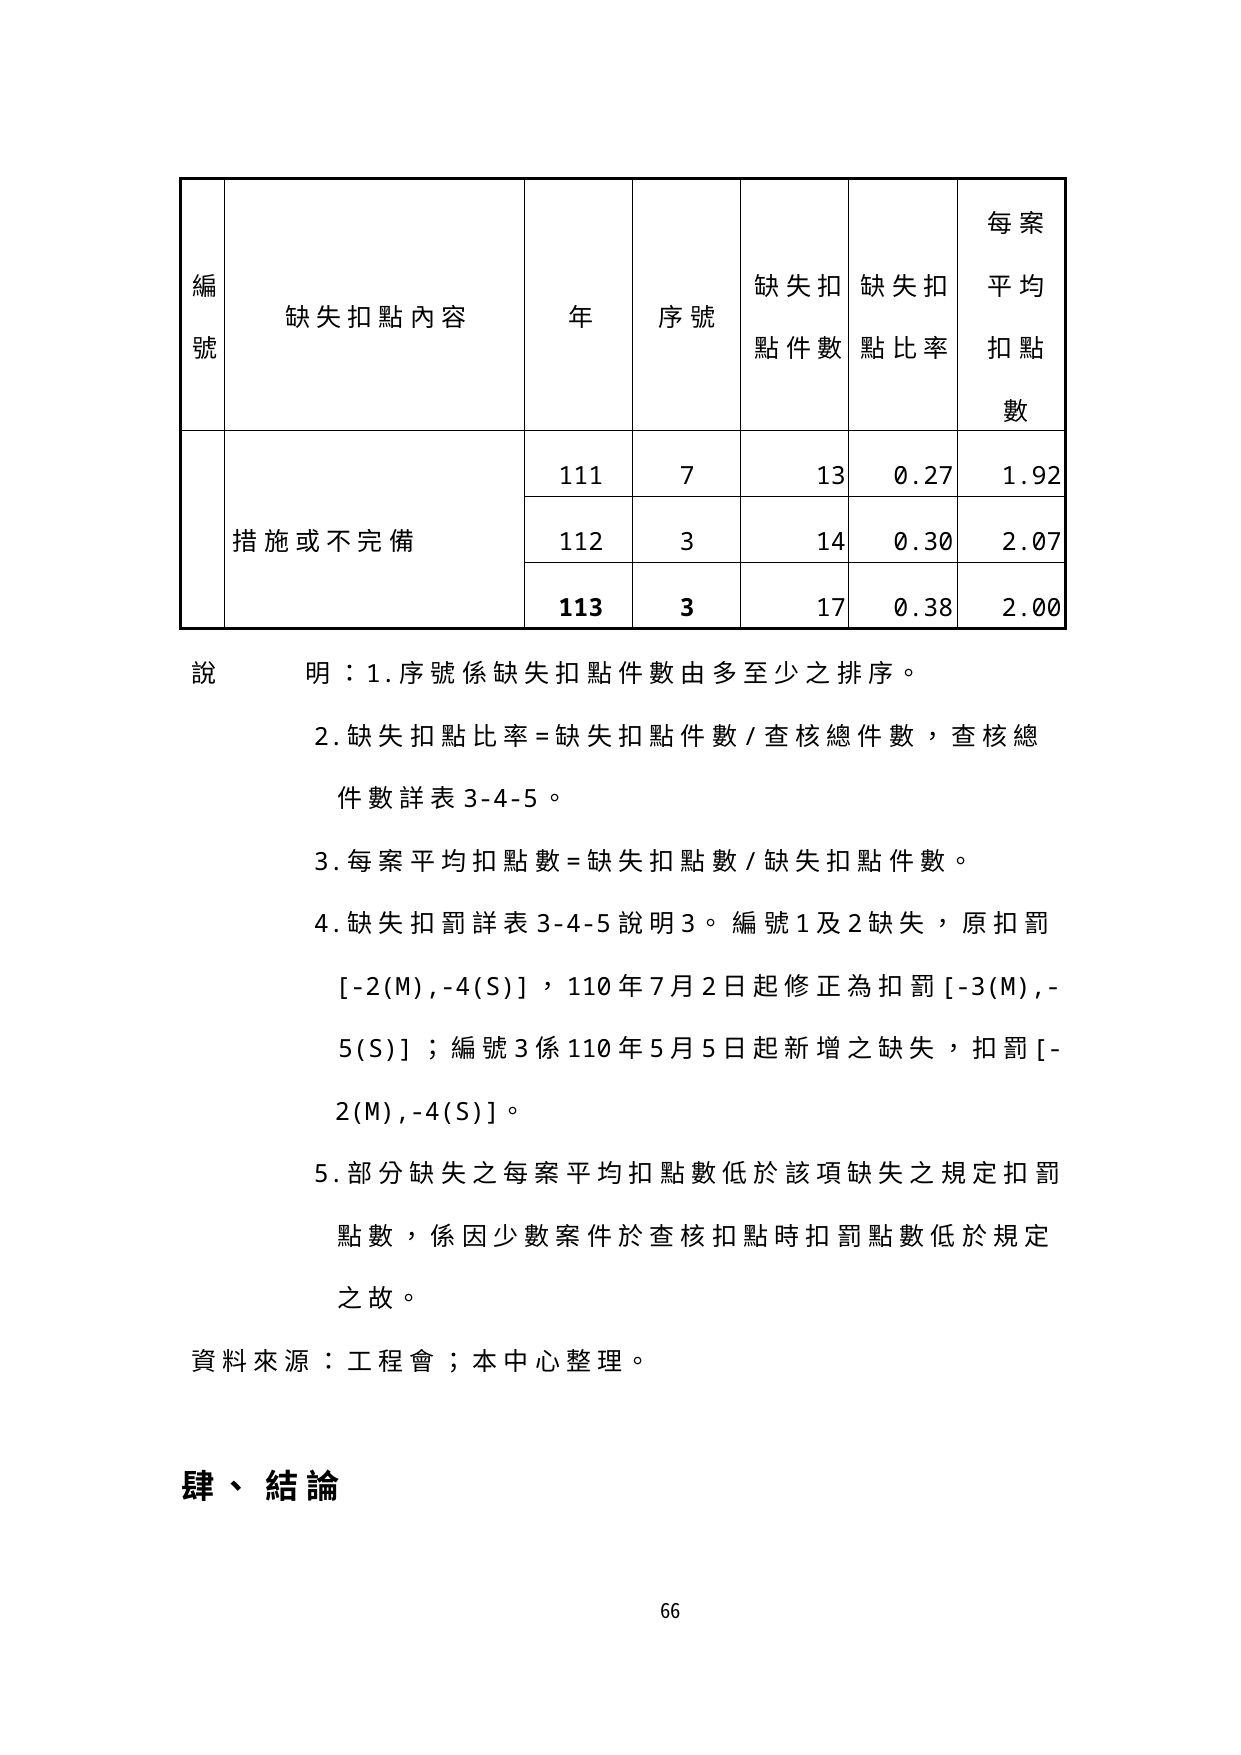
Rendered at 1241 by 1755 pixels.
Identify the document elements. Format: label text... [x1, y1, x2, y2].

table_cell 1.92 [958, 431, 1064, 496]
table_cell 0.27 [849, 431, 957, 496]
text 2.缺失扣點比率=缺失扣點件數/查核總件數，查核總件數詳表3-4-5。 [304, 693, 1063, 818]
table_header 缺失扣點內容 [225, 180, 524, 430]
table_header 缺失扣點件數 [741, 180, 848, 430]
table_cell [182, 431, 224, 627]
table_cell 2.00 [958, 563, 1064, 627]
table_header 編號 [182, 180, 224, 430]
text 4.缺失扣罰詳表3-4-5說明3。編號1及2缺失，原扣罰[-2(M),-4(S)]，110年7月2日起修正為扣罰[-3(M),-5(S)]；編號3係110年5月5日起新增之缺失，扣罰[-2(M),-4(S)]。 [303, 880, 1063, 1130]
table_cell 措施或不完備 [225, 431, 524, 627]
text 資料來源：工程會；本中心整理。 [180, 1318, 1063, 1380]
table_cell 13 [741, 431, 848, 496]
table_header 每案平均扣點數 [958, 180, 1064, 430]
table_cell 0.30 [849, 497, 957, 562]
table_cell 113 [525, 563, 632, 627]
text 3.每案平均扣點數=缺失扣點數/缺失扣點件數。 [300, 818, 1063, 880]
text 肆、結論 [177, 1443, 1063, 1505]
table_cell 3 [633, 497, 740, 562]
table_cell 112 [525, 497, 632, 562]
table_cell 14 [741, 497, 848, 562]
table_header 年 [525, 180, 632, 430]
table_cell 2.07 [958, 497, 1064, 562]
table_header 缺失扣點比率 [849, 180, 957, 430]
table_cell 0.38 [849, 563, 957, 627]
table_header 序號 [633, 180, 740, 430]
table_cell 7 [633, 431, 740, 496]
table_cell 111 [525, 431, 632, 496]
text 5.部分缺失之每案平均扣點數低於該項缺失之規定扣罰點數，係因少數案件於查核扣點時扣罰點數低於規定之故。 [303, 1130, 1063, 1318]
table_cell 3 [633, 563, 740, 627]
text 說 明：1.序號係缺失扣點件數由多至少之排序。 [180, 630, 1063, 693]
table_cell 17 [741, 563, 848, 627]
